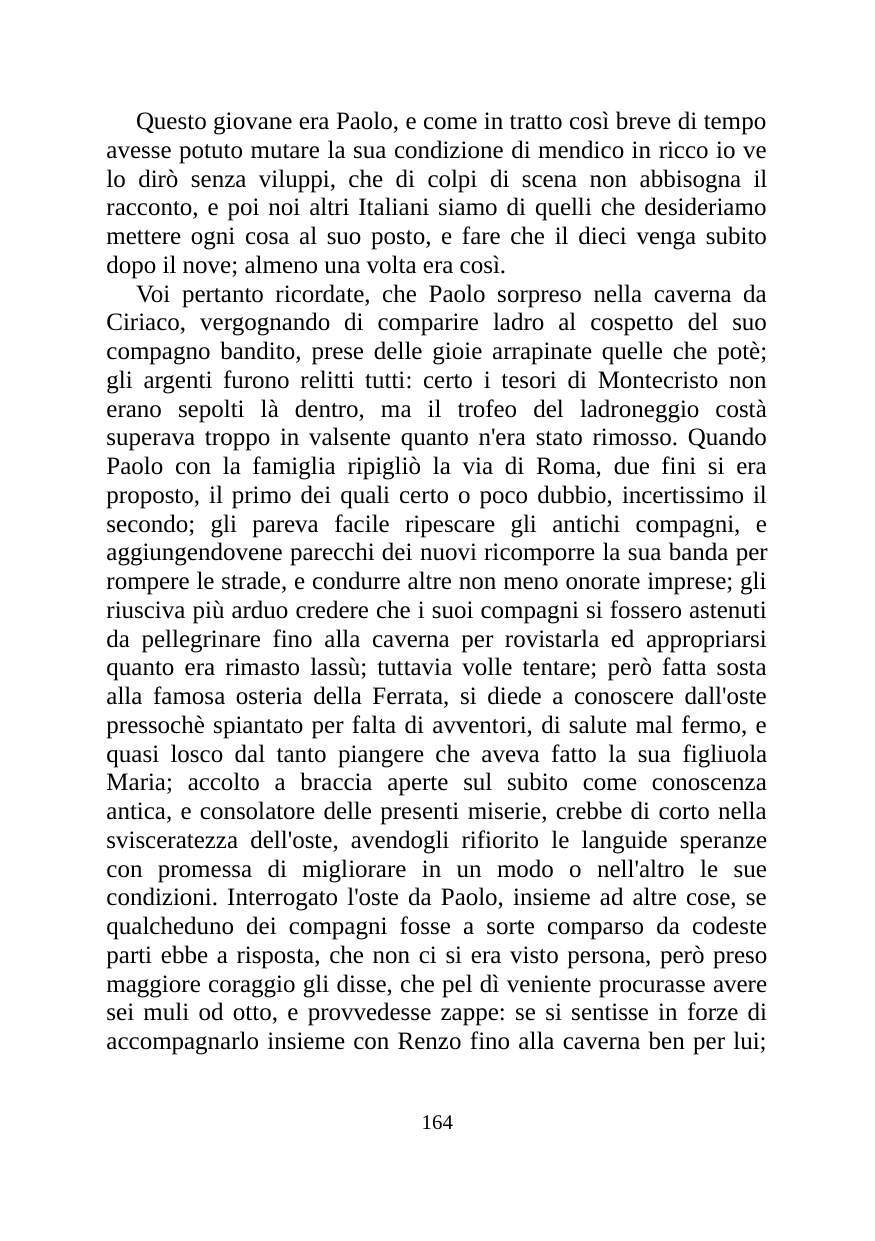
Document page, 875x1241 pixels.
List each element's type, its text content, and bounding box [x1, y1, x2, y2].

text Voi pertanto ricordate, che Paolo sorpreso nella caverna da Ciriaco, vergognando di comparire ladro al cospetto del suo compagno bandito, prese delle gioie arrapinate quelle che potè; gli argenti furono relitti tutti: certo i tesori di Montecristo non erano sepolti là dentro, ma il trofeo del ladroneggio costà superava troppo in valsente quanto n'era stato rimosso. Quando Paolo con la famiglia ripigliò la via di Roma, due fini si era proposto, il primo dei quali certo o poco dubbio, incertissimo il secondo; gli pareva facile ripescare gli antichi compagni, e aggiungendovene parecchi dei nuovi ricomporre la sua banda per rompere le strade, e condurre altre non meno onorate imprese; gli riusciva più arduo credere che i suoi compagni si fossero astenuti da pellegrinare fino alla caverna per rovistarla ed appropriarsi quanto era rimasto lassù; tuttavia volle tentare; però fatta sosta alla famosa osteria della Ferrata, si diede a conoscere dall'oste pressochè spiantato per falta di avventori, di salute mal fermo, e quasi losco dal tanto piangere che aveva fatto la sua figliuola Maria; accolto a braccia aperte sul subito come conoscenza antica, e consolatore delle presenti miserie, crebbe di corto nella svisceratezza dell'oste, avendogli rifiorito le languide speranze con promessa di migliorare in un modo o nell'altro le sue condizioni. Interrogato l'oste da Paolo, insieme ad altre cose, se qualcheduno dei compagni fosse a sorte comparso da codeste parti ebbe a risposta, che non ci si era visto persona, però preso maggiore coraggio gli disse, che pel dì veniente procurasse avere sei muli od otto, e provvedesse zappe: se si sentisse in forze di accompagnarlo insieme con Renzo fino alla caverna ben per lui; [106, 279, 768, 1055]
text Questo giovane era Paolo, e come in tratto così breve di tempo avesse potuto mutare la sua condizione di mendico in ricco io ve lo dirò senza viluppi, che di colpi di scena non abbisogna il racconto, e poi noi altri Italiani siamo di quelli che desideriamo mettere ogni cosa al suo posto, e fare che il dieci venga subito dopo il nove; almeno una volta era così. [106, 106, 768, 279]
